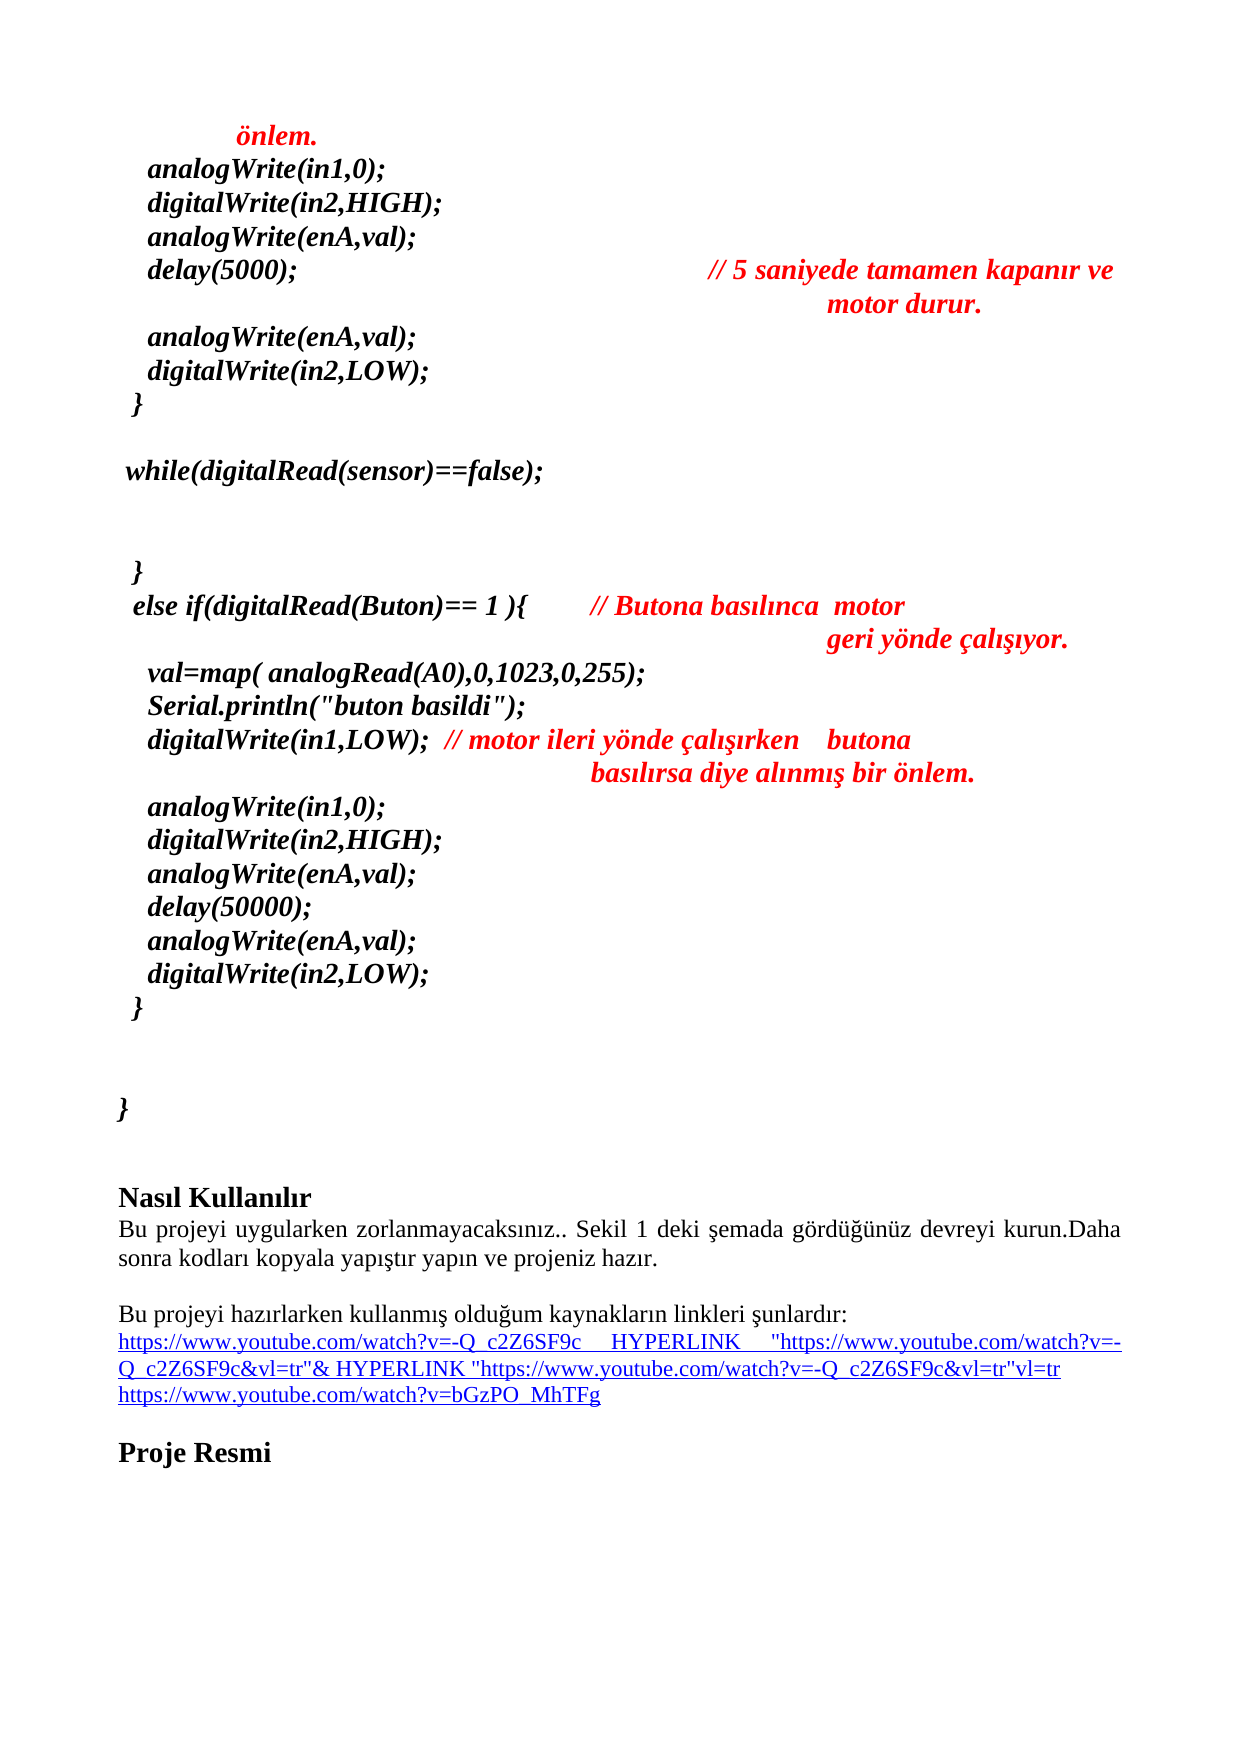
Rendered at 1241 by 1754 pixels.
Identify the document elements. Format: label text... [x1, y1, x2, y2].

text analogWrite(enA,val); [118, 319, 1122, 353]
text analogWrite(in1,0); [118, 789, 1122, 822]
text analogWrite(in1,0); [118, 152, 1122, 185]
text val=map( analogRead(A0),0,1023,0,255); [118, 655, 1122, 688]
text } [118, 1091, 1122, 1124]
text https://www.youtube.com/watch?v=bGzPO_MhTFg [118, 1381, 1122, 1407]
text digitalWrite(in2,LOW); [118, 957, 1122, 990]
text analogWrite(enA,val); [118, 856, 1122, 889]
text delay(50000); [118, 889, 1122, 923]
text Nasıl Kullanılır [118, 1180, 1122, 1214]
text Serial.println("buton basildi"); [118, 688, 1122, 722]
text } [118, 990, 1122, 1024]
text digitalWrite(in1,LOW); // motor ileri yönde çalışırken butona basılırsa diye alınmış bir önlem. [118, 722, 1122, 789]
text } [118, 386, 1122, 420]
text delay(5000); // 5 saniyede tamamen kapanır ve motor durur. [118, 252, 1122, 319]
text Bu projeyi hazırlarken kullanmış olduğum kaynakların linkleri şunlardır: [118, 1299, 1122, 1328]
text Q_c2Z6SF9c&vl=tr"& HYPERLINK "https://www.youtube.com/watch?v=-Q_c2Z6SF9c&vl=tr"vl=tr [118, 1352, 1122, 1381]
text digitalWrite(in2,HIGH); [118, 185, 1122, 219]
text önlem. [118, 118, 1122, 152]
text https://www.youtube.com/watch?v=-Q_c2Z6SF9c HYPERLINK "https://www.youtube.com/watch?v=- [118, 1328, 1122, 1351]
text } [118, 554, 1122, 588]
text analogWrite(enA,val); [118, 923, 1122, 957]
text analogWrite(enA,val); [118, 219, 1122, 252]
text digitalWrite(in2,HIGH); [118, 822, 1122, 856]
text Proje Resmi [118, 1435, 1122, 1469]
text else if(digitalRead(Buton)== 1 ){ // Butona basılınca motor geri yönde çalışıyor. [118, 588, 1122, 655]
text Bu projeyi uygularken zorlanmayacaksınız.. Sekil 1 deki şemada gördüğünüz devreyi kurun.Daha sonra kodları kopyala yapıştır yapın ve projeniz hazır. [118, 1214, 1122, 1271]
text digitalWrite(in2,LOW); [118, 353, 1122, 386]
text while(digitalRead(sensor)==false); [118, 453, 1122, 487]
